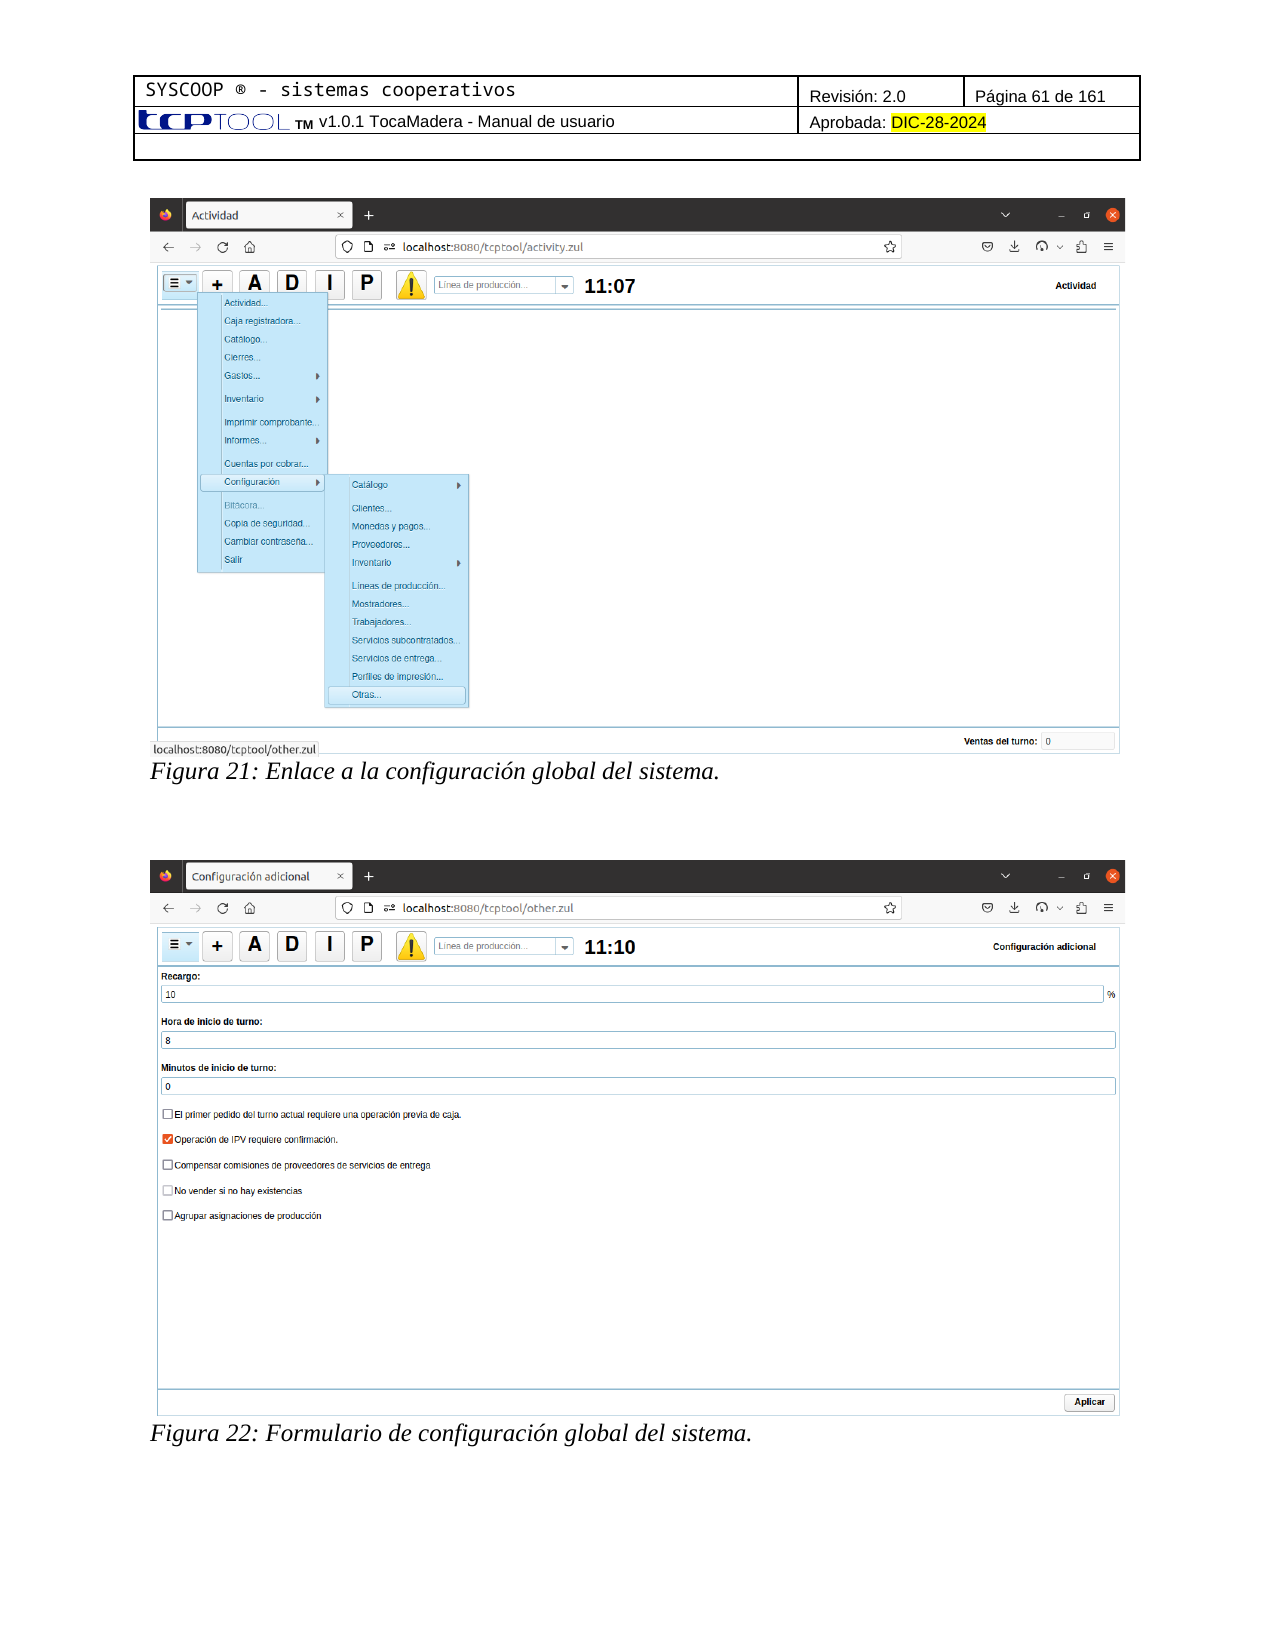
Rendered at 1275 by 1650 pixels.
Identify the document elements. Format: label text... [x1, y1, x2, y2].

picture [150, 860, 1125, 1419]
text Figura 22: Formulario de configuración global del sistema. [150, 1419, 1125, 1447]
picture [138, 110, 290, 130]
picture [150, 198, 1125, 757]
text Figura 21: Enlace a la configuración global del sistema. [150, 757, 1125, 785]
